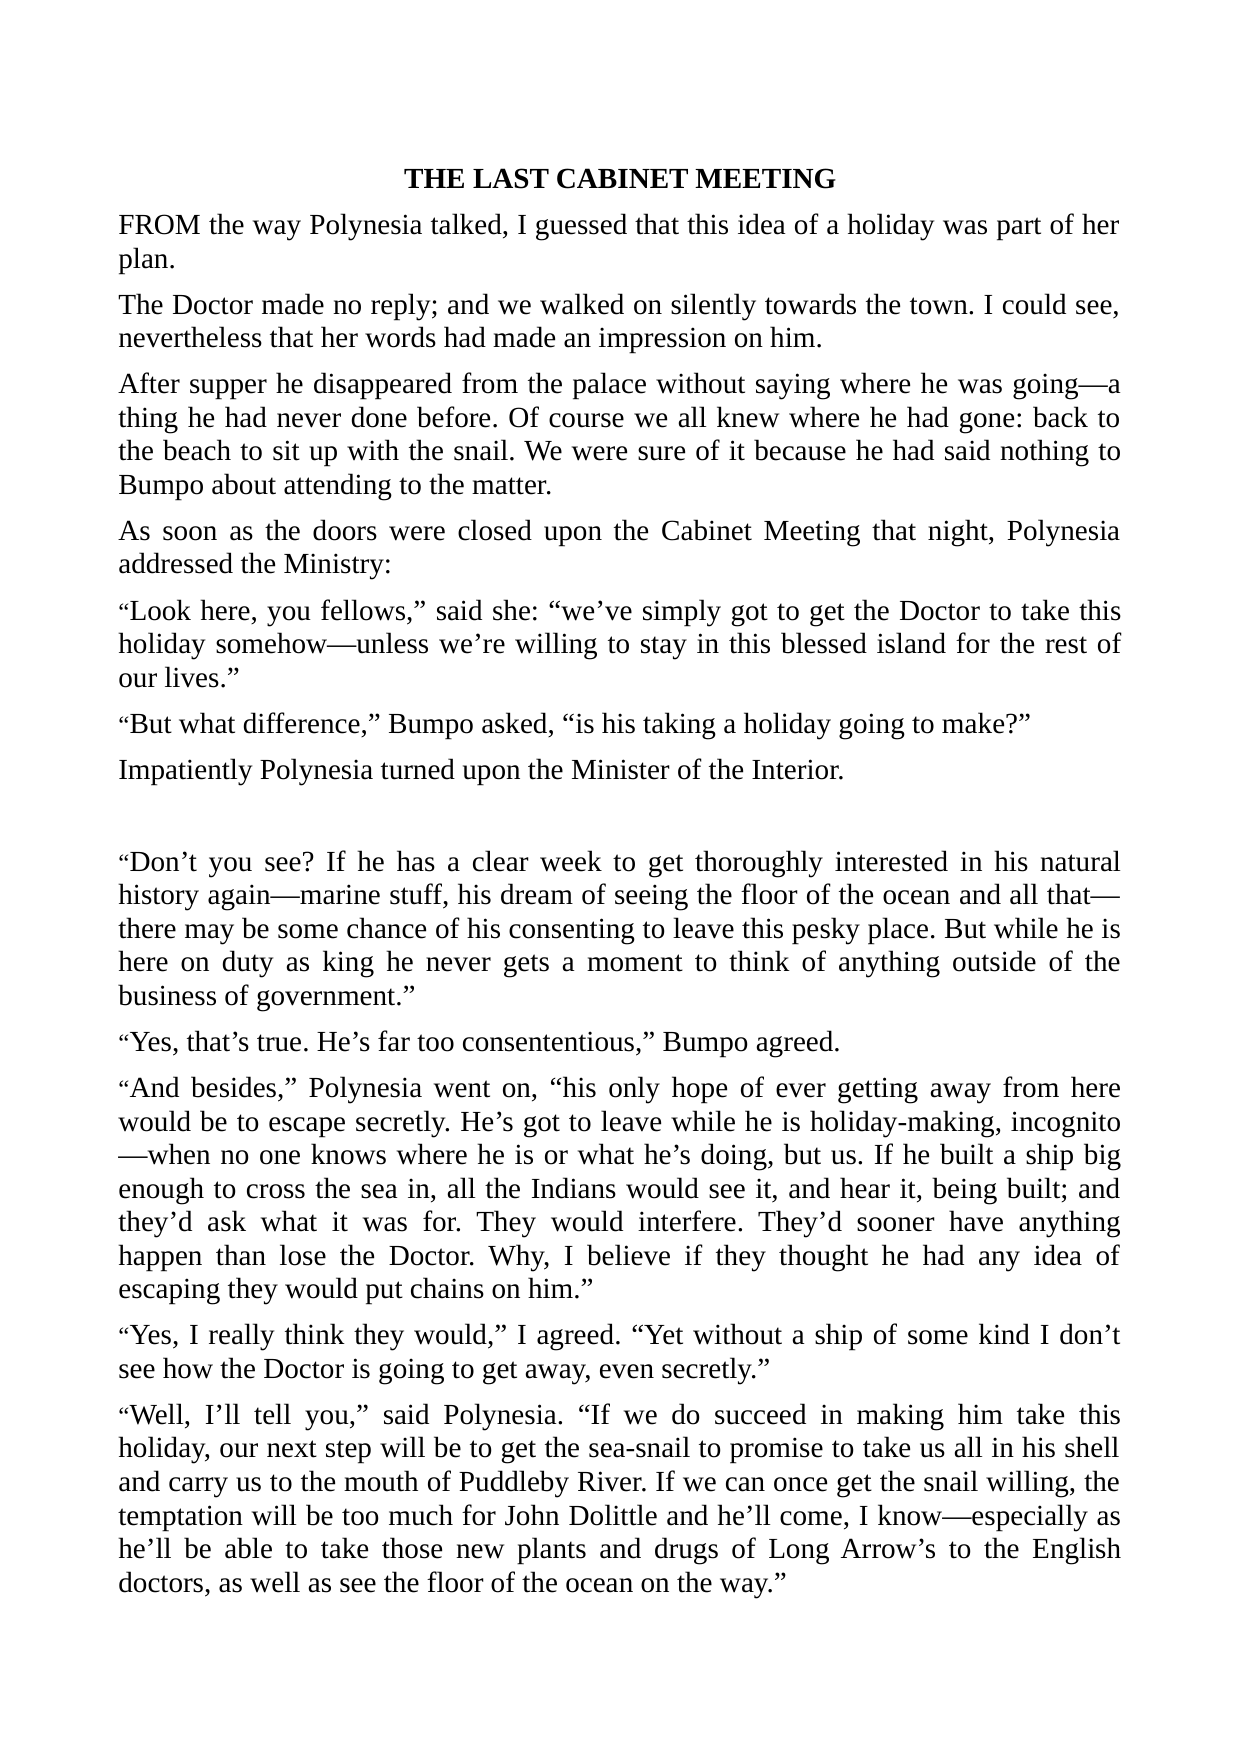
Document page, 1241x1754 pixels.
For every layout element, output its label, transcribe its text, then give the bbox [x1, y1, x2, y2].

text “Don’t you see? If he has a clear week to get thoroughly interested in his natural history again—marine stuff, his dream of seeing the floor of the ocean and all that—there may be some chance of his consenting to leave this pesky place. But while he is here on duty as king he never gets a moment to think of anything outside of the business of government.” [118, 844, 1122, 1012]
text The Doctor made no reply; and we walked on silently towards the town. I could see, nevertheless that her words had made an impression on him. [118, 287, 1122, 354]
text “Look here, you fellows,” said she: “we’ve simply got to get the Doctor to take this holiday somehow—unless we’re willing to stay in this blessed island for the rest of our lives.” [118, 593, 1122, 693]
subtitle THE LAST CABINET MEETING [118, 118, 1122, 195]
text “Yes, I really think they would,” I agreed. “Yet without a ship of some kind I don’t see how the Doctor is going to get away, even secretly.” [118, 1317, 1122, 1384]
text After supper he disappeared from the palace without saying where he was going—a thing he had never done before. Of course we all knew where he had gone: back to the beach to sit up with the snail. We were sure of it because he had said nothing to Bumpo about attending to the matter. [118, 366, 1122, 501]
text “Well, I’ll tell you,” said Polynesia. “If we do succeed in making him take this holiday, our next step will be to get the sea-snail to promise to take us all in his shell and carry us to the mouth of Puddleby River. If we can once get the snail willing, the temptation will be too much for John Dolittle and he’ll come, I know—especially as he’ll be able to take those new plants and drugs of Long Arrow’s to the English doctors, as well as see the floor of the ocean on the way.” [118, 1397, 1122, 1598]
text “And besides,” Polynesia went on, “his only hope of ever getting away from here would be to escape secretly. He’s got to leave while he is holiday-making, incognito—when no one knows where he is or what he’s doing, but us. If he built a ship big enough to cross the sea in, all the Indians would see it, and hear it, being built; and they’d ask what it was for. They would interfere. They’d sooner have anything happen than lose the Doctor. Why, I believe if they thought he had any idea of escaping they would put chains on him.” [118, 1070, 1122, 1305]
text “Yes, that’s true. He’s far too consententious,” Bumpo agreed. [118, 1024, 1122, 1058]
text FROM the way Polynesia talked, I guessed that this idea of a holiday was part of her plan. [118, 207, 1122, 274]
text As soon as the doors were closed upon the Cabinet Meeting that night, Polynesia addressed the Ministry: [118, 513, 1122, 580]
text Impatiently Polynesia turned upon the Minister of the Interior. [118, 752, 1122, 785]
text “But what difference,” Bumpo asked, “is his taking a holiday going to make?” [118, 706, 1122, 739]
